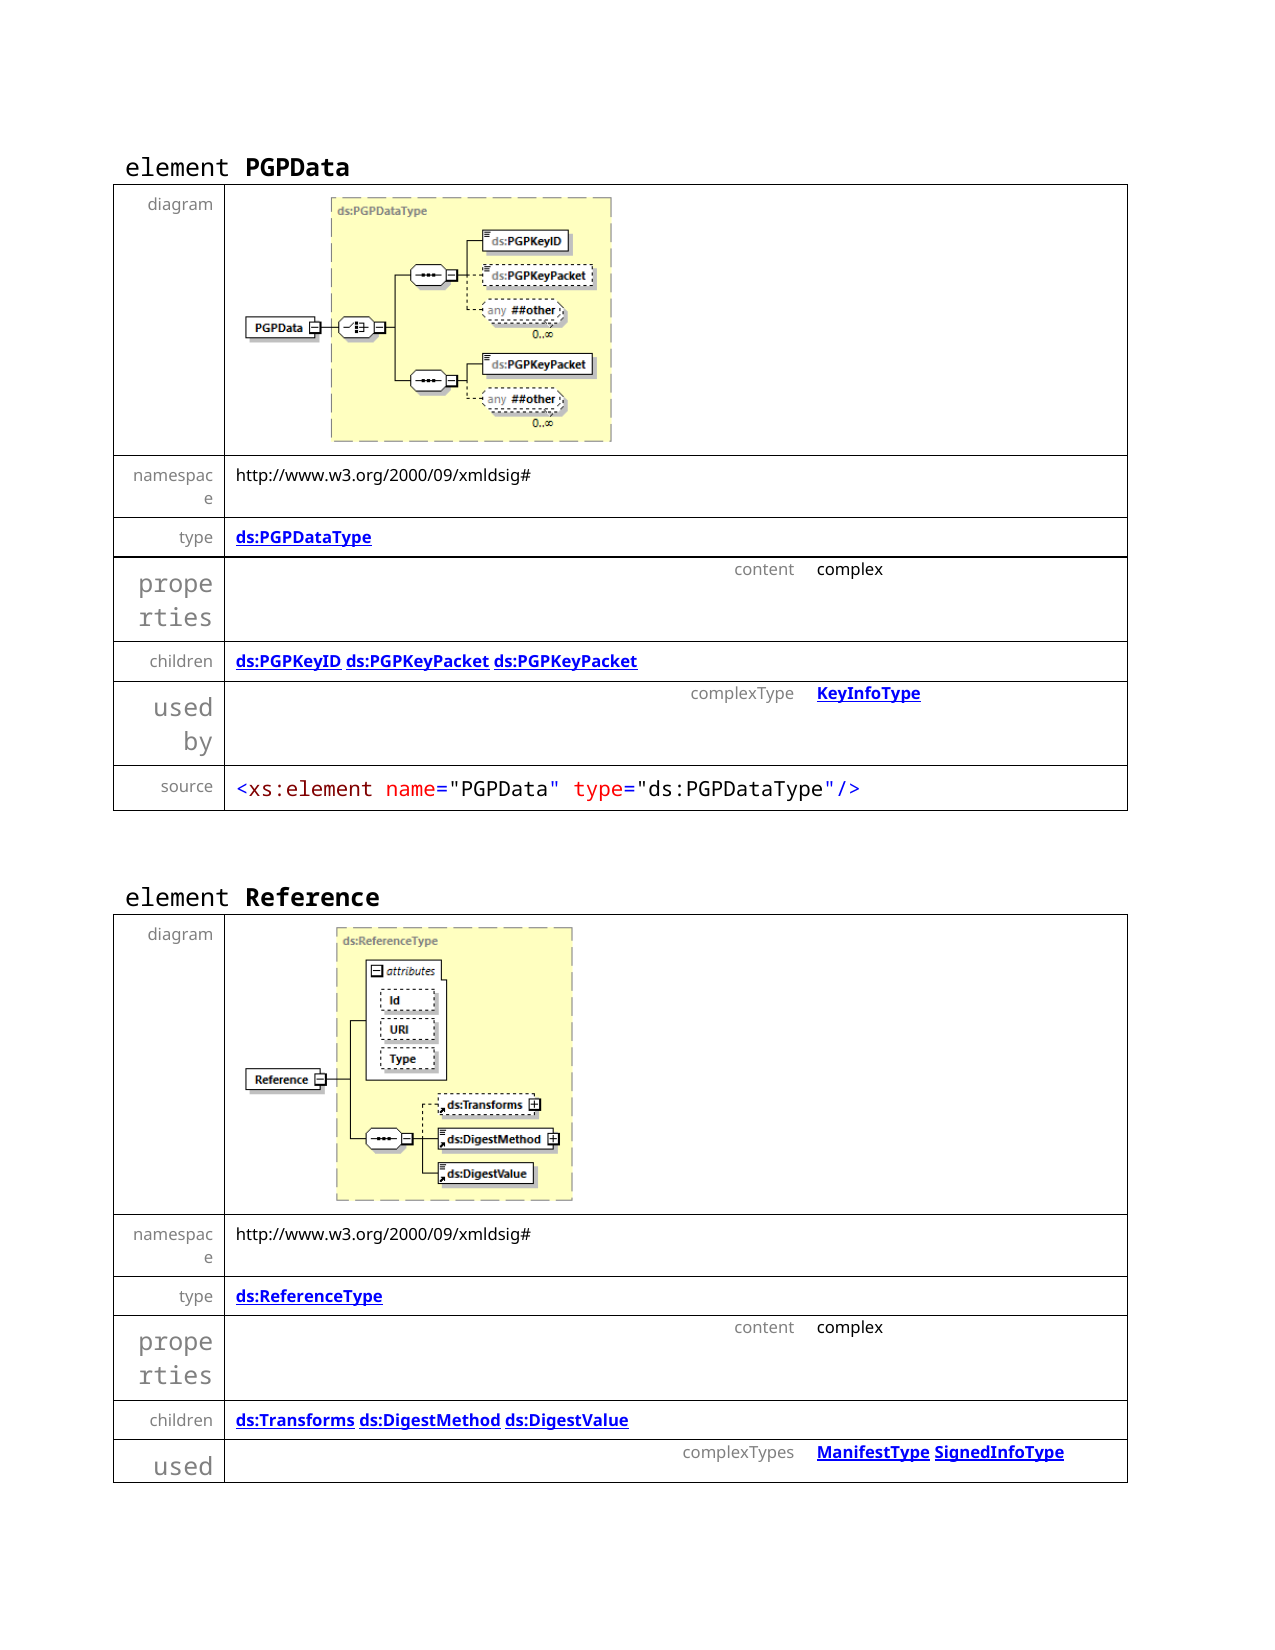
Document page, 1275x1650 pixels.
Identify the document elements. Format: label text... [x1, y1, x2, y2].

text element PGPData [125, 150, 1150, 184]
table_cell properties [114, 558, 224, 641]
table_header content [236, 558, 805, 580]
table_header diagram [114, 915, 224, 1214]
table_cell type [114, 518, 224, 556]
table_cell used by [114, 682, 224, 765]
table_cell properties [114, 1316, 224, 1400]
table_header complexType [236, 682, 805, 704]
table_cell ds:PGPKeyID ds:PGPKeyPacket ds:PGPKeyPacket [225, 642, 1127, 681]
table_header complex [805, 1316, 1127, 1339]
table_cell used [114, 1440, 224, 1482]
table_cell children [114, 642, 224, 681]
table_header [225, 915, 1127, 1214]
table_cell http://www.w3.org/2000/09/xmldsig# [225, 456, 1127, 517]
table_header ManifestType SignedInfoType [805, 1440, 1127, 1463]
table_cell type [114, 1277, 224, 1315]
table_cell source [114, 766, 224, 810]
table_cell ds:ReferenceType [225, 1277, 1127, 1315]
picture [235, 922, 583, 1206]
table_cell namespace [114, 456, 224, 517]
table_header complex [805, 558, 1127, 580]
table_header diagram [114, 185, 224, 455]
table_cell ds:Transforms ds:DigestMethod ds:DigestValue [225, 1401, 1127, 1439]
table_header complexTypes [236, 1440, 805, 1463]
table_cell http://www.w3.org/2000/09/xmldsig# [225, 1215, 1127, 1276]
table_cell namespace [114, 1215, 224, 1276]
table_cell [225, 682, 1127, 765]
table_cell children [114, 1401, 224, 1439]
table_cell [225, 558, 1127, 641]
table_cell [225, 1440, 1127, 1482]
text element Reference [125, 879, 1150, 914]
table_cell <xs:element name="PGPData" type="ds:PGPDataType"/> [225, 766, 1127, 810]
table_cell ds:PGPDataType [225, 518, 1127, 556]
table_header KeyInfoType [805, 682, 1127, 704]
table_cell [225, 1316, 1127, 1400]
table_header [225, 185, 1127, 455]
table_header content [236, 1316, 805, 1339]
picture [235, 193, 622, 447]
